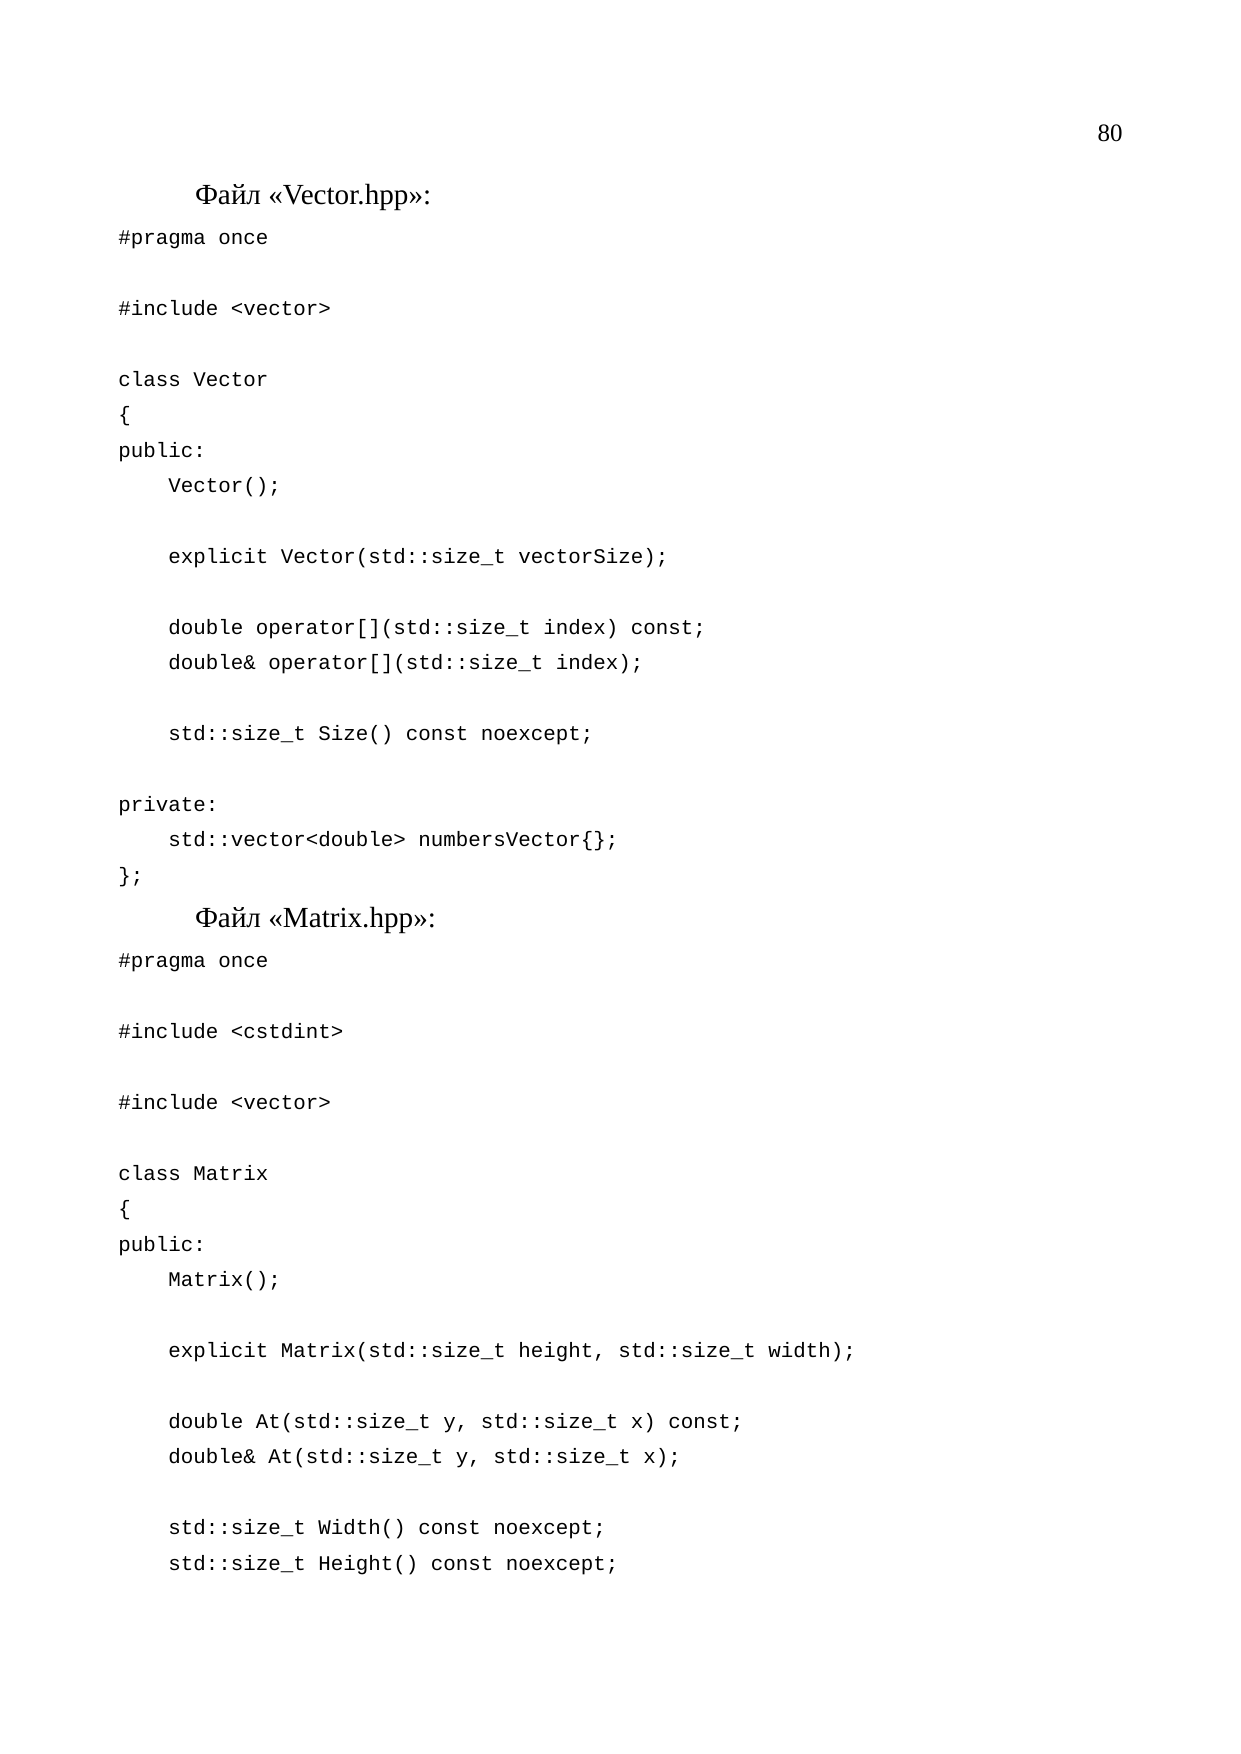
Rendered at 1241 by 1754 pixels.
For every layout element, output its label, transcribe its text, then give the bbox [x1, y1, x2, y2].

text double& At(std::size_t y, std::size_t x); [118, 1446, 1122, 1470]
text double operator[](std::size_t index) const; [118, 617, 1122, 640]
text { [118, 1198, 1122, 1222]
text explicit Vector(std::size_t vectorSize); [118, 546, 1122, 569]
text }; [118, 865, 1122, 888]
text #include <vector> [118, 298, 1122, 322]
text Vector(); [118, 475, 1122, 499]
text class Matrix [118, 1163, 1122, 1187]
text #pragma once [118, 227, 1122, 251]
text double At(std::size_t y, std::size_t x) const; [118, 1411, 1122, 1434]
text Matrix(); [118, 1269, 1122, 1293]
text double& operator[](std::size_t index); [118, 652, 1122, 676]
text class Vector [118, 369, 1122, 392]
text public: [118, 440, 1122, 463]
text Файл «Matrix.hpp»: [118, 900, 1122, 934]
text std::vector<double> numbersVector{}; [118, 829, 1122, 853]
text private: [118, 794, 1122, 817]
text std::size_t Width() const noexcept; [118, 1517, 1122, 1541]
text std::size_t Height() const noexcept; [118, 1552, 1122, 1576]
text Файл «Vector.hpp»: [118, 177, 1122, 210]
text public: [118, 1234, 1122, 1257]
text explicit Matrix(std::size_t height, std::size_t width); [118, 1340, 1122, 1364]
text #pragma once [118, 950, 1122, 974]
text std::size_t Size() const noexcept; [118, 723, 1122, 747]
text #include <cstdint> [118, 1021, 1122, 1045]
text { [118, 404, 1122, 428]
text #include <vector> [118, 1092, 1122, 1116]
